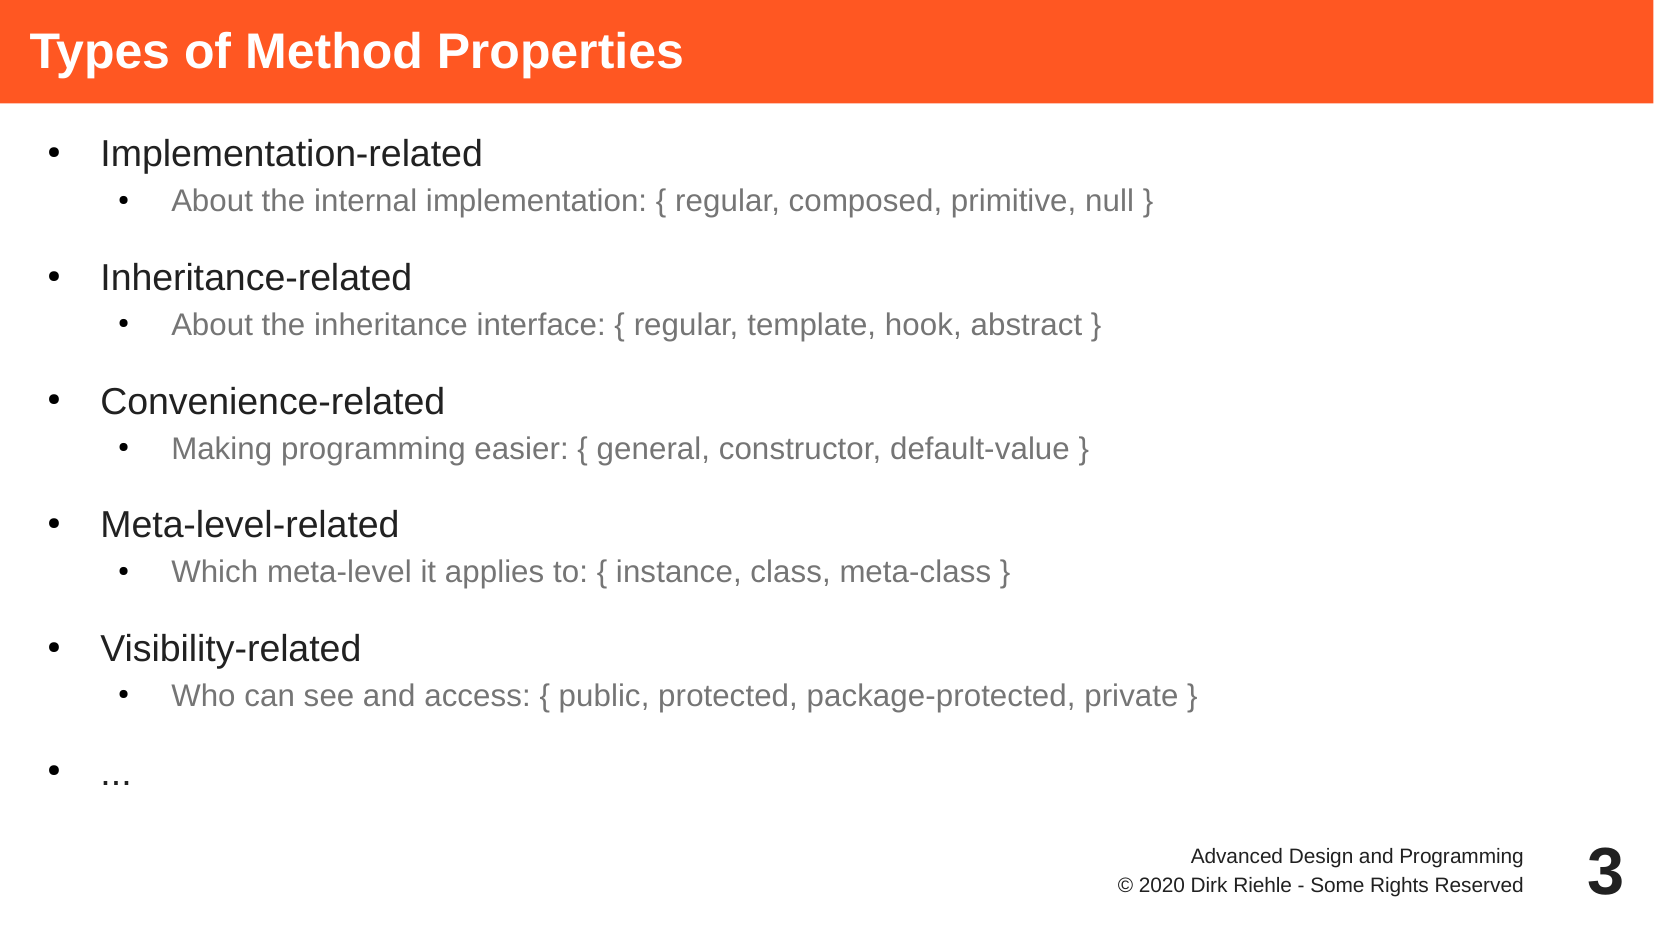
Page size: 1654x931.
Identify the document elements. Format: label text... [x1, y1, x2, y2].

title Types of Method Properties [0, 0, 1654, 104]
list Implementation-related About the internal implementation: { regular, composed, primitive, null } Inheritance-related About the inheritance interface: { regular, template, hook, abstract } Convenience-related Making programming easier: { general, constructor, default-value } Meta-level-related Which meta-level it applies to: { instance, class, meta-class } Visibility-related Who can see and access: { public, protected, package-protected, private } ... [29, 132, 1625, 813]
